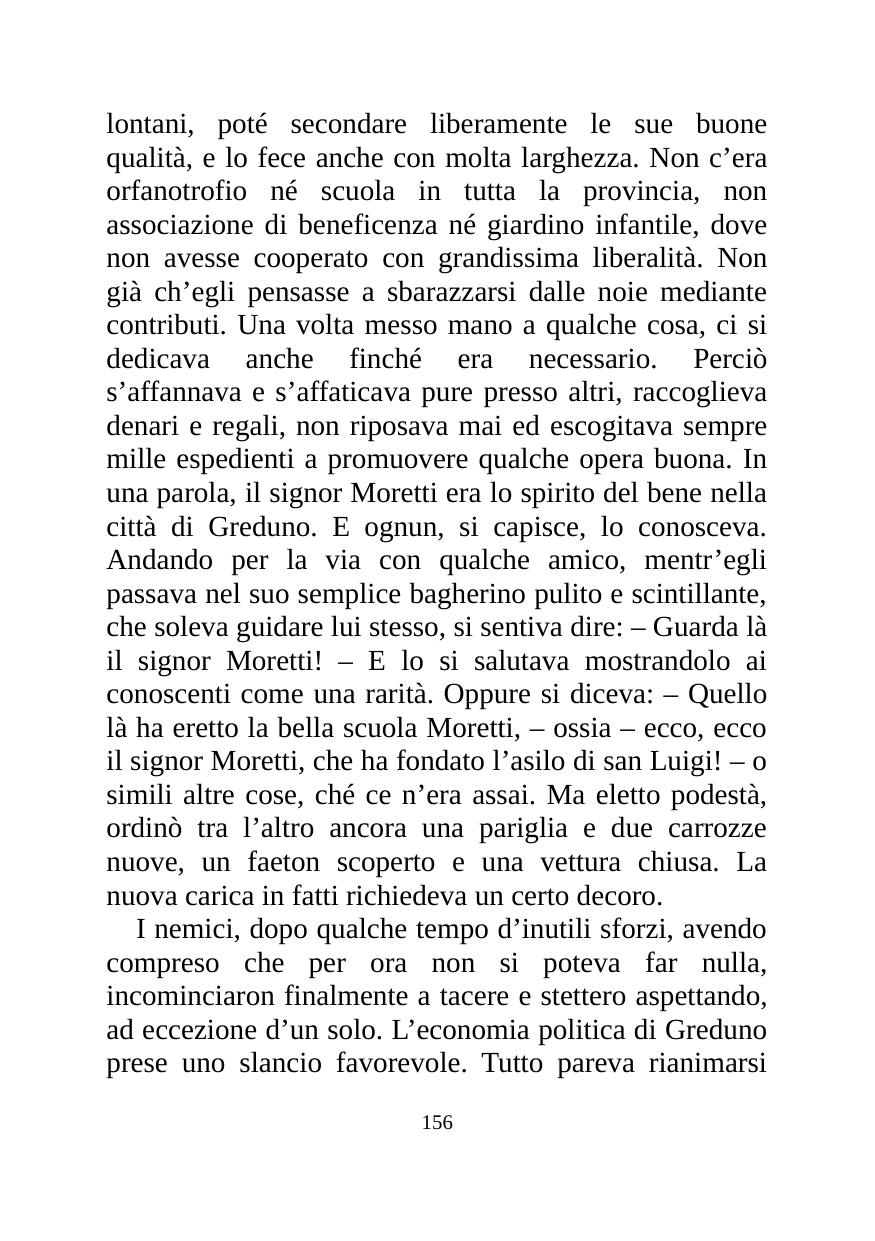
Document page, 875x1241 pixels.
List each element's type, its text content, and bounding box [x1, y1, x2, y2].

text lontani, poté secondare liberamente le sue buone qualità, e lo fece anche con molta larghezza. Non c’era orfanotrofio né scuola in tutta la provincia, non associazione di beneficenza né giardino infantile, dove non avesse cooperato con grandissima liberalità. Non già ch’egli pensasse a sbarazzarsi dalle noie mediante contributi. Una volta messo mano a qualche cosa, ci si dedicava anche finché era necessario. Perciò s’affannava e s’affaticava pure presso altri, raccoglieva denari e regali, non riposava mai ed escogitava sempre mille espedienti a promuovere qualche opera buona. In una parola, il signor Moretti era lo spirito del bene nella città di Greduno. E ognun, si capisce, lo conosceva. Andando per la via con qualche amico, mentr’egli passava nel suo semplice bagherino pulito e scintillante, che soleva guidare lui stesso, si sentiva dire: – Guarda là il signor Moretti! – E lo si salutava mostrandolo ai conoscenti come una rarità. Oppure si diceva: – Quello là ha eretto la bella scuola Moretti, – ossia – ecco, ecco il signor Moretti, che ha fondato l’asilo di san Luigi! – o simili altre cose, ché ce n’era assai. Ma eletto podestà, ordinò tra l’altro ancora una pariglia e due carrozze nuove, un faeton scoperto e una vettura chiusa. La nuova carica in fatti richiedeva un certo decoro. [106, 106, 768, 911]
text I nemici, dopo qualche tempo d’inutili sforzi, avendo compreso che per ora non si poteva far nulla, incominciaron finalmente a tacere e stettero aspettando, ad eccezione d’un solo. L’economia politica di Greduno prese uno slancio favorevole. Tutto pareva rianimarsi [106, 911, 768, 1079]
